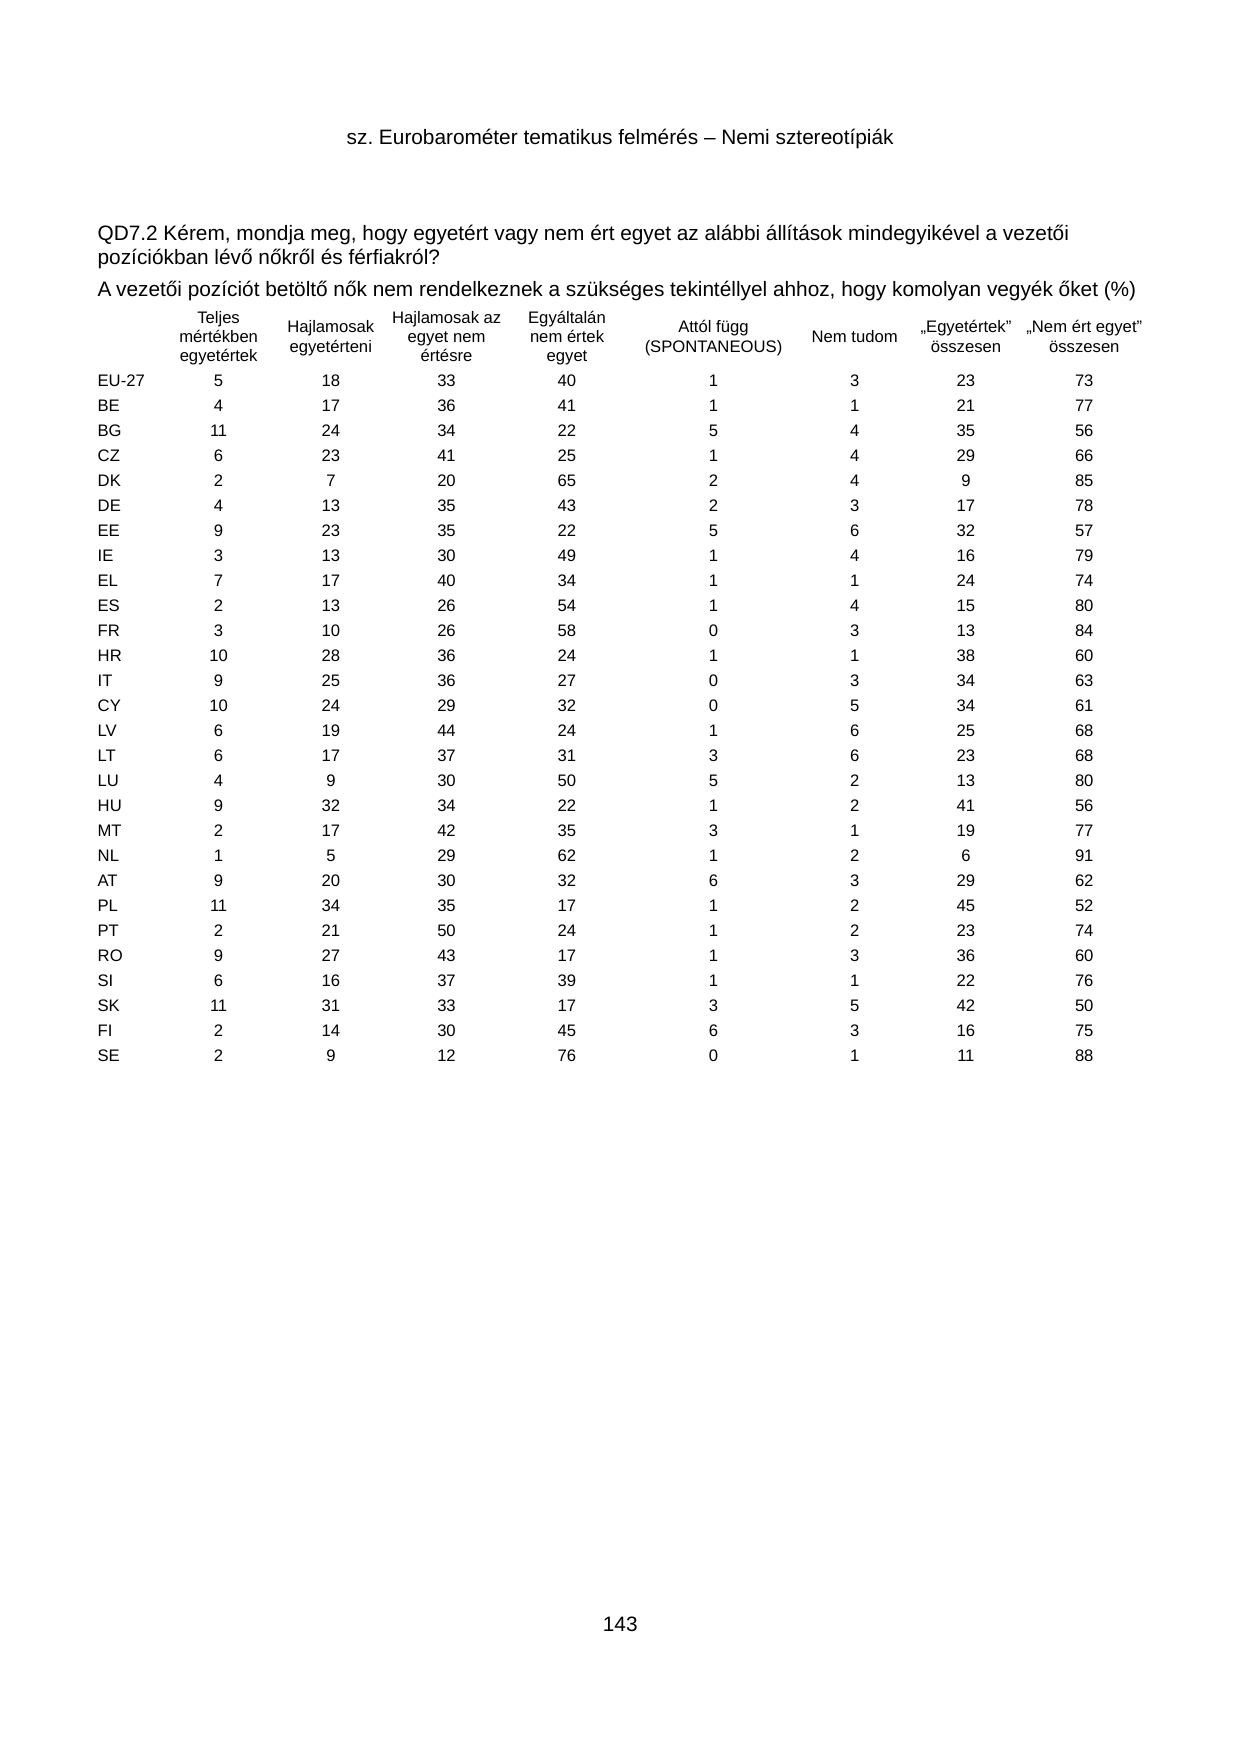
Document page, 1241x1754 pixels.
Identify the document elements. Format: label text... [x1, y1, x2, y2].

table_cell 73 [1022, 368, 1146, 393]
table_cell IT [95, 668, 162, 693]
table_cell ES [95, 593, 162, 618]
table_cell 3 [800, 943, 909, 968]
table_cell 76 [1022, 968, 1146, 993]
table_cell 3 [627, 743, 800, 768]
table_cell [95, 305, 162, 368]
table_cell 23 [275, 518, 386, 543]
table_cell 43 [386, 943, 507, 968]
table_cell 41 [507, 393, 627, 418]
table_cell 30 [386, 768, 507, 793]
table_cell 1 [627, 718, 800, 743]
table_cell 33 [386, 368, 507, 393]
table_cell HR [95, 643, 162, 668]
table_cell 22 [507, 418, 627, 443]
table_cell 17 [275, 818, 386, 843]
table_cell 6 [162, 968, 275, 993]
table_cell 1 [627, 943, 800, 968]
table_cell 29 [386, 843, 507, 868]
table_cell 35 [909, 418, 1022, 443]
table_cell 17 [909, 493, 1022, 518]
table_cell 56 [1022, 793, 1146, 818]
table_cell 0 [627, 693, 800, 718]
table_cell Teljes mértékben egyetértek [162, 305, 275, 368]
table_cell 9 [162, 868, 275, 893]
table_cell LT [95, 743, 162, 768]
table_cell 7 [162, 568, 275, 593]
table_cell 1 [627, 543, 800, 568]
table_cell 3 [800, 1018, 909, 1043]
table_cell HU [95, 793, 162, 818]
table_cell 6 [162, 718, 275, 743]
table_cell 10 [275, 618, 386, 643]
table_cell 9 [275, 768, 386, 793]
table_cell 32 [275, 793, 386, 818]
table_cell 1 [627, 843, 800, 868]
table_cell SE [95, 1043, 162, 1068]
table_cell 80 [1022, 768, 1146, 793]
table_cell EU-27 [95, 368, 162, 393]
table_cell 3 [800, 668, 909, 693]
table_cell 35 [386, 518, 507, 543]
table_cell AT [95, 868, 162, 893]
table_cell 43 [507, 493, 627, 518]
table_cell 45 [507, 1018, 627, 1043]
table_cell 45 [909, 893, 1022, 918]
table_cell 6 [800, 518, 909, 543]
table_cell 35 [386, 493, 507, 518]
table_cell 24 [507, 643, 627, 668]
table_cell 80 [1022, 593, 1146, 618]
table_cell 6 [162, 443, 275, 468]
table_cell 4 [800, 543, 909, 568]
table_cell NL [95, 843, 162, 868]
table_cell 91 [1022, 843, 1146, 868]
table_cell 17 [275, 568, 386, 593]
table_cell 5 [162, 368, 275, 393]
table_cell 22 [507, 518, 627, 543]
table_cell 24 [275, 418, 386, 443]
table_cell 16 [909, 543, 1022, 568]
table_cell 10 [162, 693, 275, 718]
table_cell 4 [162, 393, 275, 418]
table_cell 27 [275, 943, 386, 968]
table_cell 6 [162, 743, 275, 768]
table_cell 29 [909, 868, 1022, 893]
table_cell BG [95, 418, 162, 443]
table_cell 10 [162, 643, 275, 668]
table_cell 1 [800, 568, 909, 593]
table_cell 1 [800, 968, 909, 993]
table_cell 36 [386, 393, 507, 418]
table_cell 4 [800, 418, 909, 443]
table_cell PT [95, 918, 162, 943]
table_cell LV [95, 718, 162, 743]
table_cell 52 [1022, 893, 1146, 918]
table_cell 19 [275, 718, 386, 743]
table_cell 5 [800, 693, 909, 718]
table_cell 31 [507, 743, 627, 768]
table_cell „Egyetértek” összesen [909, 305, 1022, 368]
table_cell 2 [800, 768, 909, 793]
table_cell 30 [386, 543, 507, 568]
table_cell 25 [507, 443, 627, 468]
table_cell 84 [1022, 618, 1146, 643]
table_cell 1 [627, 443, 800, 468]
table_cell 42 [909, 993, 1022, 1018]
table_cell 15 [909, 593, 1022, 618]
table_cell 3 [162, 618, 275, 643]
table_cell 4 [800, 468, 909, 493]
table_cell 1 [627, 918, 800, 943]
table_cell 6 [800, 718, 909, 743]
table_cell 21 [909, 393, 1022, 418]
table_cell 5 [800, 993, 909, 1018]
table_cell 37 [386, 743, 507, 768]
table_cell 2 [800, 843, 909, 868]
table_cell 20 [386, 468, 507, 493]
table_cell 30 [386, 868, 507, 893]
table_cell FI [95, 1018, 162, 1043]
table_cell 49 [507, 543, 627, 568]
table_cell 36 [386, 668, 507, 693]
table_cell 17 [275, 393, 386, 418]
table_cell Hajlamosak az egyet nem értésre [386, 305, 507, 368]
table_cell 3 [800, 868, 909, 893]
table_cell 5 [627, 768, 800, 793]
table_cell 2 [800, 893, 909, 918]
table_cell CY [95, 693, 162, 718]
table_cell 20 [275, 868, 386, 893]
table_cell 39 [507, 968, 627, 993]
table_cell 76 [507, 1043, 627, 1068]
table_cell 1 [627, 593, 800, 618]
table_cell 4 [162, 493, 275, 518]
table_cell 0 [627, 668, 800, 693]
table_cell 32 [507, 868, 627, 893]
table_cell 13 [909, 768, 1022, 793]
table_cell RO [95, 943, 162, 968]
table_cell 57 [1022, 518, 1146, 543]
table_cell 24 [275, 693, 386, 718]
table_cell 77 [1022, 818, 1146, 843]
table_cell 65 [507, 468, 627, 493]
table_cell 9 [909, 468, 1022, 493]
table_cell 1 [627, 893, 800, 918]
table_cell 68 [1022, 743, 1146, 768]
table_cell 1 [800, 643, 909, 668]
table_cell 4 [800, 443, 909, 468]
table_cell DE [95, 493, 162, 518]
table_cell 77 [1022, 393, 1146, 418]
table_cell 29 [386, 693, 507, 718]
table_cell 2 [162, 593, 275, 618]
table_cell 2 [162, 468, 275, 493]
table_cell 5 [627, 418, 800, 443]
table_cell 26 [386, 618, 507, 643]
table_cell Nem tudom [800, 305, 909, 368]
table_cell 44 [386, 718, 507, 743]
table_cell 29 [909, 443, 1022, 468]
table_cell 1 [800, 1043, 909, 1068]
table_cell 42 [386, 818, 507, 843]
table_cell 3 [800, 368, 909, 393]
table_cell IE [95, 543, 162, 568]
table_cell 60 [1022, 643, 1146, 668]
table_cell BE [95, 393, 162, 418]
table_cell 9 [275, 1043, 386, 1068]
table_cell LU [95, 768, 162, 793]
table_cell Attól függ (SPONTANEOUS) [627, 305, 800, 368]
table_cell 63 [1022, 668, 1146, 693]
table_cell 30 [386, 1018, 507, 1043]
table_cell 5 [627, 518, 800, 543]
table_cell 11 [162, 893, 275, 918]
table_cell 3 [627, 993, 800, 1018]
table_cell 27 [507, 668, 627, 693]
table_cell 24 [507, 718, 627, 743]
table_cell „Nem ért egyet” összesen [1022, 305, 1146, 368]
table_cell 16 [909, 1018, 1022, 1043]
table_cell 2 [800, 918, 909, 943]
table_cell 24 [909, 568, 1022, 593]
table_cell 11 [162, 418, 275, 443]
table_cell 34 [909, 668, 1022, 693]
table_cell FR [95, 618, 162, 643]
table_cell 3 [800, 618, 909, 643]
table_cell 9 [162, 518, 275, 543]
table_cell 13 [275, 493, 386, 518]
table_cell 11 [162, 993, 275, 1018]
table_cell 2 [162, 918, 275, 943]
table_cell SK [95, 993, 162, 1018]
table_cell MT [95, 818, 162, 843]
table_cell 12 [386, 1043, 507, 1068]
table_header QD7.2 Kérem, mondja meg, hogy egyetért vagy nem ért egyet az alábbi állítások mindegyikével a vezetői pozíciókban lévő nőkről és férfiakról? [95, 217, 1146, 272]
table_cell 1 [627, 368, 800, 393]
table_cell 17 [507, 943, 627, 968]
table_cell 35 [386, 893, 507, 918]
table_cell 28 [275, 643, 386, 668]
table_cell 2 [627, 468, 800, 493]
table_cell 62 [1022, 868, 1146, 893]
table_cell 2 [162, 818, 275, 843]
table_cell 13 [909, 618, 1022, 643]
table_cell 34 [275, 893, 386, 918]
table_cell Hajlamosak egyetérteni [275, 305, 386, 368]
table_cell 3 [162, 543, 275, 568]
table_cell 19 [909, 818, 1022, 843]
table_cell 85 [1022, 468, 1146, 493]
table_cell 5 [275, 843, 386, 868]
table_cell PL [95, 893, 162, 918]
table_cell SI [95, 968, 162, 993]
table_cell 26 [386, 593, 507, 618]
table_cell 13 [275, 543, 386, 568]
table_cell 38 [909, 643, 1022, 668]
table_cell 7 [275, 468, 386, 493]
table_cell Egyáltalán nem értek egyet [507, 305, 627, 368]
table_cell 79 [1022, 543, 1146, 568]
table_cell 1 [627, 643, 800, 668]
table_cell 23 [909, 743, 1022, 768]
table_cell 14 [275, 1018, 386, 1043]
table_cell 62 [507, 843, 627, 868]
table_cell 50 [1022, 993, 1146, 1018]
table_cell 1 [627, 393, 800, 418]
table_cell 56 [1022, 418, 1146, 443]
table_cell 11 [909, 1043, 1022, 1068]
table_cell 16 [275, 968, 386, 993]
table_cell 17 [275, 743, 386, 768]
table_cell 74 [1022, 568, 1146, 593]
table_cell 61 [1022, 693, 1146, 718]
table_cell 17 [507, 993, 627, 1018]
table_cell EL [95, 568, 162, 593]
table_cell 4 [162, 768, 275, 793]
table_cell 0 [627, 618, 800, 643]
table_cell 36 [909, 943, 1022, 968]
table_cell 0 [627, 1043, 800, 1068]
table_cell 18 [275, 368, 386, 393]
table_cell 88 [1022, 1043, 1146, 1068]
table_cell 6 [627, 1018, 800, 1043]
table_cell 2 [162, 1043, 275, 1068]
table_cell 23 [909, 918, 1022, 943]
table_cell A vezetői pozíciót betöltő nők nem rendelkeznek a szükséges tekintéllyel ahhoz, hogy komolyan vegyék őket (%) [95, 273, 1146, 305]
table_cell 32 [507, 693, 627, 718]
table_cell 9 [162, 943, 275, 968]
table_cell 60 [1022, 943, 1146, 968]
table_cell 3 [800, 493, 909, 518]
table_cell 78 [1022, 493, 1146, 518]
table_cell 54 [507, 593, 627, 618]
table_cell 31 [275, 993, 386, 1018]
table_cell 68 [1022, 718, 1146, 743]
table_cell 41 [386, 443, 507, 468]
table_cell 22 [909, 968, 1022, 993]
table_cell 1 [800, 393, 909, 418]
table_cell 1 [627, 568, 800, 593]
table_cell 9 [162, 793, 275, 818]
table_cell 21 [275, 918, 386, 943]
table_cell 2 [800, 793, 909, 818]
table_cell DK [95, 468, 162, 493]
table_cell 40 [386, 568, 507, 593]
table_cell 34 [386, 793, 507, 818]
table_cell 37 [386, 968, 507, 993]
table_cell 25 [909, 718, 1022, 743]
table_cell 6 [909, 843, 1022, 868]
table_cell 6 [800, 743, 909, 768]
table_cell 34 [909, 693, 1022, 718]
table_cell 36 [386, 643, 507, 668]
table_cell 34 [386, 418, 507, 443]
table_cell 9 [162, 668, 275, 693]
table_cell 40 [507, 368, 627, 393]
table_cell 1 [627, 968, 800, 993]
table_cell 41 [909, 793, 1022, 818]
table_cell 74 [1022, 918, 1146, 943]
table_cell 1 [800, 818, 909, 843]
table_cell 66 [1022, 443, 1146, 468]
table_cell 2 [162, 1018, 275, 1043]
table_cell 35 [507, 818, 627, 843]
table_cell 24 [507, 918, 627, 943]
table_cell 25 [275, 668, 386, 693]
table_cell 75 [1022, 1018, 1146, 1043]
table_cell 13 [275, 593, 386, 618]
table_cell 6 [627, 868, 800, 893]
table_cell 50 [507, 768, 627, 793]
table_cell 50 [386, 918, 507, 943]
table_cell 2 [627, 493, 800, 518]
table_cell 4 [800, 593, 909, 618]
table_cell 17 [507, 893, 627, 918]
table_cell 22 [507, 793, 627, 818]
table_cell 23 [275, 443, 386, 468]
table_cell 3 [627, 818, 800, 843]
table_cell 1 [162, 843, 275, 868]
table_cell 33 [386, 993, 507, 1018]
table_cell 34 [507, 568, 627, 593]
table_cell CZ [95, 443, 162, 468]
table_cell 58 [507, 618, 627, 643]
table_cell 23 [909, 368, 1022, 393]
table_cell 32 [909, 518, 1022, 543]
table_cell 1 [627, 793, 800, 818]
table_cell EE [95, 518, 162, 543]
